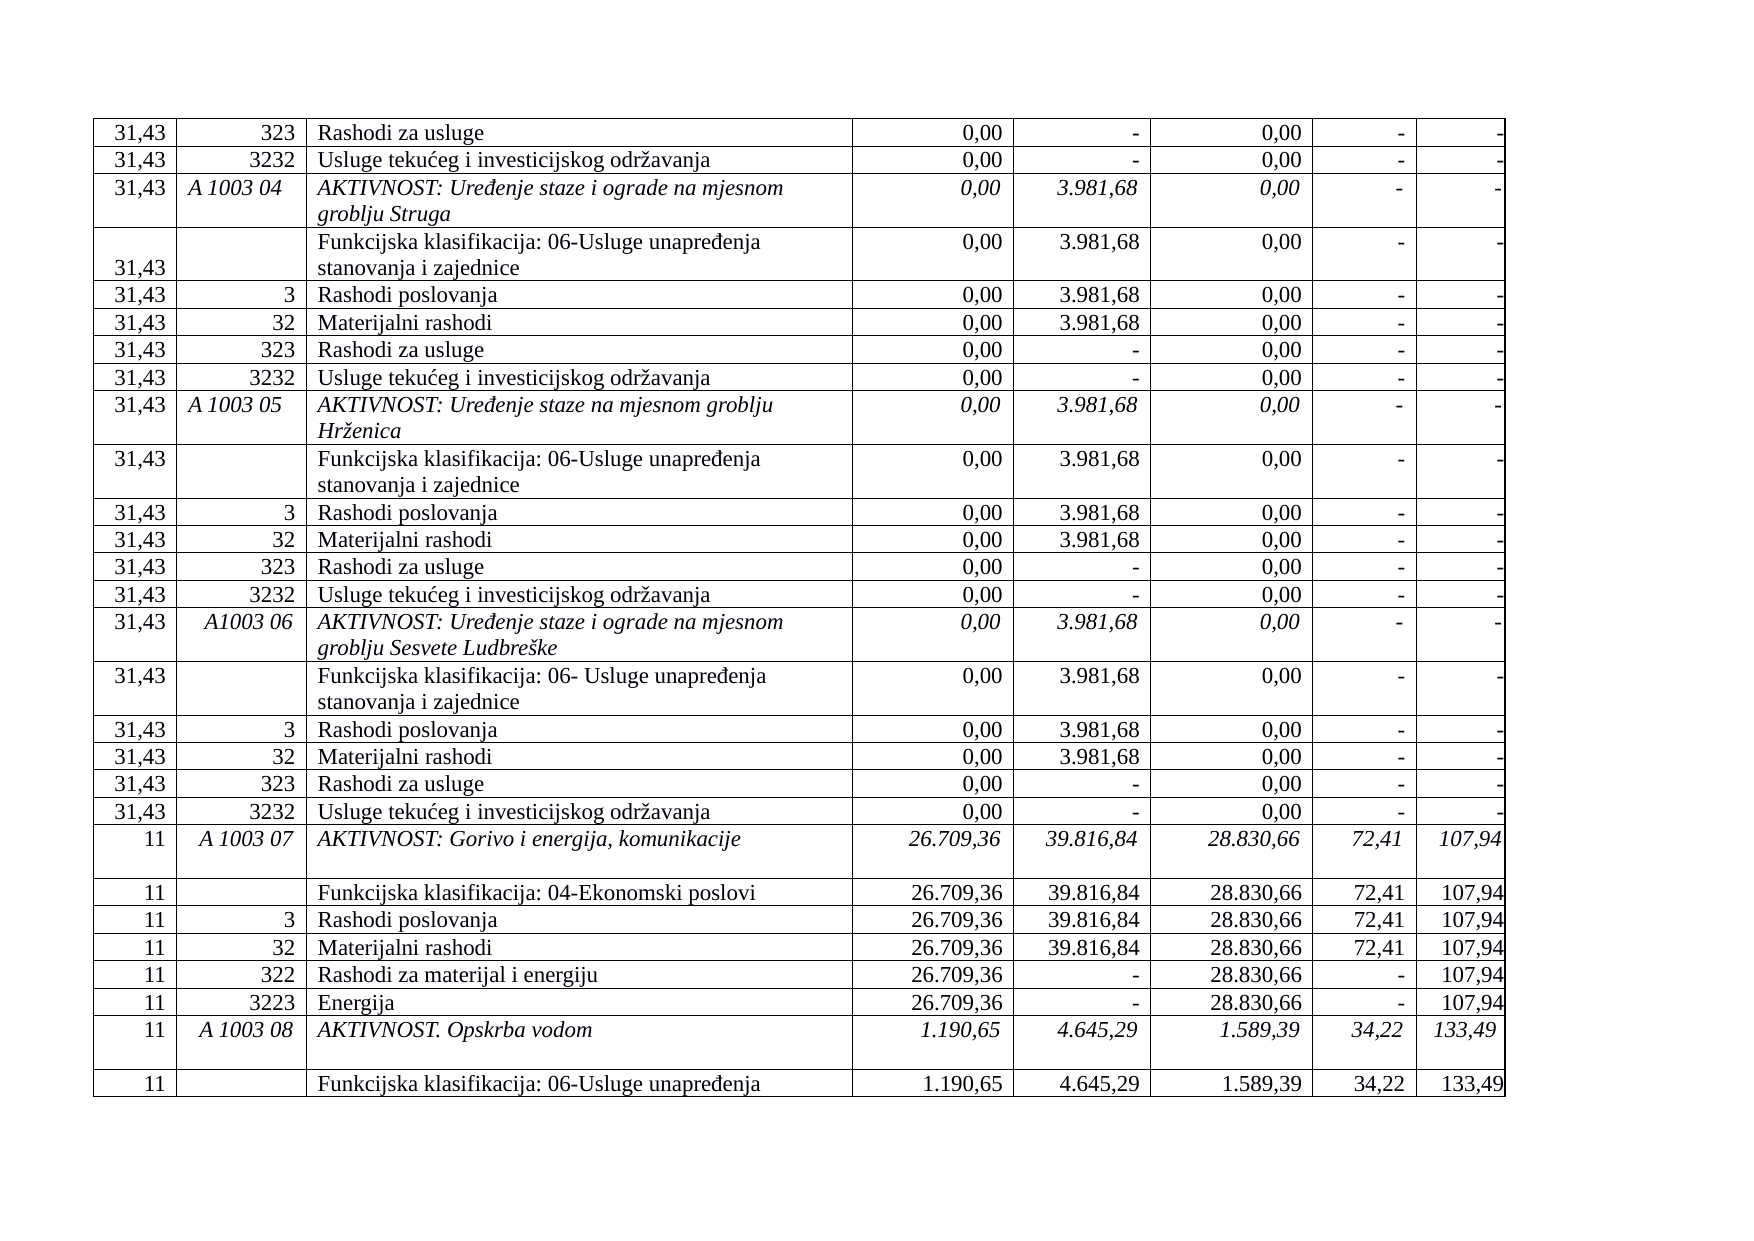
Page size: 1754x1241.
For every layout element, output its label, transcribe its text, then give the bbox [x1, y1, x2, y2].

table_cell - [1014, 553, 1150, 580]
table_cell 26.709,36 [853, 989, 1013, 1015]
table_cell 0,00 [853, 174, 1013, 227]
table_cell 39.816,84 [1014, 934, 1150, 960]
table_cell 3.981,68 [1014, 608, 1150, 661]
table_cell [177, 445, 306, 497]
table_cell - [1417, 716, 1504, 742]
table_cell 0,00 [1151, 147, 1312, 173]
table_cell 28.830,66 [1151, 934, 1312, 960]
table_cell 32 [177, 309, 306, 335]
table_cell - [1313, 743, 1416, 769]
table_cell 0,00 [1151, 526, 1312, 552]
table_cell 11 [94, 1016, 176, 1069]
table_cell 11 [94, 961, 176, 987]
table_cell - [1313, 228, 1416, 280]
table_cell - [1417, 364, 1504, 390]
table_cell 11 [94, 906, 176, 933]
table_cell 34,22 [1313, 1070, 1416, 1096]
table_cell - [1313, 147, 1416, 173]
table_cell 3.981,68 [1014, 662, 1150, 714]
table_cell 0,00 [853, 364, 1013, 390]
table_cell Rashodi za usluge [307, 336, 852, 363]
table_cell 0,00 [1151, 716, 1312, 742]
table_cell 107,94 [1417, 989, 1504, 1015]
table_cell - [1417, 499, 1504, 525]
table_cell 3.981,68 [1014, 228, 1150, 280]
table_cell 26.709,36 [853, 825, 1013, 878]
table_cell 0,00 [1151, 499, 1312, 525]
table_cell 0,00 [853, 770, 1013, 797]
table_cell Materijalni rashodi [307, 934, 852, 960]
table_cell 31,43 [94, 391, 176, 444]
table_cell 133,49 [1417, 1016, 1504, 1069]
table_cell 0,00 [1151, 364, 1312, 390]
table_cell 11 [94, 989, 176, 1015]
table_cell 1.190,65 [853, 1070, 1013, 1096]
table_cell Rashodi za usluge [307, 770, 852, 797]
table_cell 0,00 [1151, 581, 1312, 607]
table_cell 26.709,36 [853, 906, 1013, 933]
table_cell - [1313, 608, 1416, 661]
table_cell 31,43 [94, 553, 176, 580]
table_cell 31,43 [94, 119, 176, 146]
table_cell 3.981,68 [1014, 309, 1150, 335]
table_cell - [1313, 309, 1416, 335]
table_cell 11 [94, 1070, 176, 1096]
table_cell 3232 [177, 798, 306, 824]
table_cell - [1014, 336, 1150, 363]
table_cell 0,00 [1151, 281, 1312, 308]
table_cell Rashodi za usluge [307, 119, 852, 146]
table_cell [177, 662, 306, 714]
table_cell 0,00 [853, 281, 1013, 308]
table_cell 72,41 [1313, 934, 1416, 960]
table_cell 0,00 [853, 526, 1013, 552]
table_cell - [1313, 798, 1416, 824]
table_cell - [1417, 770, 1504, 797]
table_cell 39.816,84 [1014, 906, 1150, 933]
table_cell 1.190,65 [853, 1016, 1013, 1069]
table_cell 72,41 [1313, 825, 1416, 878]
table_cell 31,43 [94, 770, 176, 797]
table_cell A1003 06 [177, 608, 306, 661]
table_cell 3.981,68 [1014, 716, 1150, 742]
table_cell - [1417, 147, 1504, 173]
table_cell - [1313, 445, 1416, 497]
table_cell 0,00 [1151, 391, 1312, 444]
table_cell - [1014, 147, 1150, 173]
table_cell - [1313, 526, 1416, 552]
table_cell 0,00 [853, 391, 1013, 444]
table_cell 107,94 [1417, 961, 1504, 987]
table_cell - [1014, 961, 1150, 987]
table_cell 11 [94, 879, 176, 905]
table_cell 31,43 [94, 281, 176, 308]
table_cell 0,00 [853, 798, 1013, 824]
table_cell - [1014, 989, 1150, 1015]
table_cell Rashodi za usluge [307, 553, 852, 580]
table_cell Usluge tekućeg i investicijskog održavanja [307, 581, 852, 607]
table_cell 31,43 [94, 581, 176, 607]
table_cell - [1417, 526, 1504, 552]
table_cell - [1014, 798, 1150, 824]
table_cell - [1313, 336, 1416, 363]
table_cell 0,00 [853, 445, 1013, 497]
table_cell 107,94 [1417, 906, 1504, 933]
table_cell - [1313, 174, 1416, 227]
table_cell 26.709,36 [853, 961, 1013, 987]
table_cell A 1003 04 [177, 174, 306, 227]
table_cell Rashodi poslovanja [307, 281, 852, 308]
table_cell 323 [177, 336, 306, 363]
table_cell Usluge tekućeg i investicijskog održavanja [307, 364, 852, 390]
table_cell 3 [177, 716, 306, 742]
table_cell Rashodi poslovanja [307, 906, 852, 933]
table_cell 3 [177, 281, 306, 308]
table_cell 28.830,66 [1151, 989, 1312, 1015]
table_cell 0,00 [853, 309, 1013, 335]
table_cell 107,94 [1417, 934, 1504, 960]
table_cell 26.709,36 [853, 934, 1013, 960]
table_cell 3.981,68 [1014, 526, 1150, 552]
table_cell 31,43 [94, 228, 176, 280]
table_cell 31,43 [94, 445, 176, 497]
table_cell 32 [177, 743, 306, 769]
table_cell 0,00 [853, 228, 1013, 280]
table_cell - [1417, 581, 1504, 607]
table_cell 0,00 [1151, 309, 1312, 335]
table_cell AKTIVNOST: Uređenje staze na mjesnom groblju Hrženica [307, 391, 852, 444]
table_cell 31,43 [94, 309, 176, 335]
table_cell 0,00 [853, 608, 1013, 661]
table_cell 31,43 [94, 716, 176, 742]
table_cell 0,00 [1151, 770, 1312, 797]
table_cell - [1417, 174, 1504, 227]
table_cell 133,49 [1417, 1070, 1504, 1096]
table_cell 0,00 [1151, 336, 1312, 363]
table_cell 31,43 [94, 798, 176, 824]
table_cell 0,00 [1151, 608, 1312, 661]
table_cell 0,00 [853, 336, 1013, 363]
table_cell 32 [177, 934, 306, 960]
table_cell 107,94 [1417, 879, 1504, 905]
table_cell 0,00 [853, 581, 1013, 607]
table_cell 11 [94, 934, 176, 960]
table_cell - [1417, 798, 1504, 824]
table_cell 31,43 [94, 526, 176, 552]
table_cell AKTIVNOST. Opskrba vodom [307, 1016, 852, 1069]
table_cell Materijalni rashodi [307, 526, 852, 552]
table_cell - [1014, 364, 1150, 390]
table_cell 31,43 [94, 662, 176, 714]
table_cell 0,00 [1151, 445, 1312, 497]
table_cell 39.816,84 [1014, 879, 1150, 905]
table_cell A 1003 05 [177, 391, 306, 444]
table_cell Materijalni rashodi [307, 309, 852, 335]
table_cell 3 [177, 499, 306, 525]
table_cell 323 [177, 119, 306, 146]
table_cell 28.830,66 [1151, 879, 1312, 905]
table_cell 4.645,29 [1014, 1070, 1150, 1096]
table_cell Funkcijska klasifikacija: 06- Usluge unapređenja stanovanja i zajednice [307, 662, 852, 714]
table_cell 3223 [177, 989, 306, 1015]
table_cell 3.981,68 [1014, 281, 1150, 308]
table_cell 72,41 [1313, 906, 1416, 933]
table_cell Materijalni rashodi [307, 743, 852, 769]
table_cell Funkcijska klasifikacija: 06-Usluge unapređenja [307, 1070, 852, 1096]
table_cell - [1417, 336, 1504, 363]
table_cell 28.830,66 [1151, 825, 1312, 878]
table_cell 3232 [177, 147, 306, 173]
table_cell 32 [177, 526, 306, 552]
table_cell - [1313, 119, 1416, 146]
table_cell 39.816,84 [1014, 825, 1150, 878]
table_cell 0,00 [1151, 743, 1312, 769]
table_cell 3.981,68 [1014, 174, 1150, 227]
table_cell 4.645,29 [1014, 1016, 1150, 1069]
table_cell 322 [177, 961, 306, 987]
table_cell 34,22 [1313, 1016, 1416, 1069]
table_cell 3 [177, 906, 306, 933]
table_cell 1.589,39 [1151, 1016, 1312, 1069]
table_cell - [1417, 662, 1504, 714]
table_cell 0,00 [853, 553, 1013, 580]
table_cell 3.981,68 [1014, 445, 1150, 497]
table_cell [177, 228, 306, 280]
table_cell 31,43 [94, 336, 176, 363]
table_cell 31,43 [94, 147, 176, 173]
table_cell - [1313, 281, 1416, 308]
table_cell 0,00 [853, 147, 1013, 173]
table_cell - [1417, 743, 1504, 769]
table_cell Rashodi poslovanja [307, 499, 852, 525]
table_cell 3.981,68 [1014, 499, 1150, 525]
table_cell - [1014, 119, 1150, 146]
table_cell 3232 [177, 581, 306, 607]
table_cell - [1313, 499, 1416, 525]
table_cell AKTIVNOST: Uređenje staze i ograde na mjesnom groblju Sesvete Ludbreške [307, 608, 852, 661]
table_cell Usluge tekućeg i investicijskog održavanja [307, 798, 852, 824]
table_cell - [1313, 391, 1416, 444]
table_cell - [1313, 961, 1416, 987]
table_cell - [1313, 662, 1416, 714]
table_cell 72,41 [1313, 879, 1416, 905]
table_cell 0,00 [1151, 228, 1312, 280]
table_cell 0,00 [1151, 174, 1312, 227]
table_cell - [1417, 309, 1504, 335]
table_cell [177, 1070, 306, 1096]
table_cell 323 [177, 553, 306, 580]
table_cell 31,43 [94, 364, 176, 390]
table_cell - [1014, 770, 1150, 797]
table_cell Rashodi za materijal i energiju [307, 961, 852, 987]
table_cell - [1313, 989, 1416, 1015]
table_cell 0,00 [853, 119, 1013, 146]
table_cell - [1417, 608, 1504, 661]
table_cell - [1014, 581, 1150, 607]
table_cell 3.981,68 [1014, 743, 1150, 769]
table_cell - [1417, 391, 1504, 444]
table_cell 28.830,66 [1151, 961, 1312, 987]
table_cell - [1313, 364, 1416, 390]
table_cell 0,00 [1151, 662, 1312, 714]
table_cell A 1003 07 [177, 825, 306, 878]
table_cell 0,00 [1151, 119, 1312, 146]
table_cell - [1417, 281, 1504, 308]
table_cell A 1003 08 [177, 1016, 306, 1069]
table_cell - [1417, 553, 1504, 580]
table_cell 0,00 [853, 743, 1013, 769]
table_cell 0,00 [853, 716, 1013, 742]
table_cell Rashodi poslovanja [307, 716, 852, 742]
table_cell - [1417, 119, 1504, 146]
table_cell 31,43 [94, 608, 176, 661]
table_cell - [1313, 553, 1416, 580]
table_cell AKTIVNOST: Uređenje staze i ograde na mjesnom groblju Struga [307, 174, 852, 227]
table_cell 0,00 [853, 662, 1013, 714]
table_cell [177, 879, 306, 905]
table_cell 0,00 [1151, 798, 1312, 824]
table_cell 323 [177, 770, 306, 797]
table_cell - [1417, 228, 1504, 280]
table_cell 3232 [177, 364, 306, 390]
table_cell 28.830,66 [1151, 906, 1312, 933]
table_cell - [1313, 770, 1416, 797]
table_cell 31,43 [94, 174, 176, 227]
table_cell 3.981,68 [1014, 391, 1150, 444]
table_cell 0,00 [853, 499, 1013, 525]
table_cell AKTIVNOST: Gorivo i energija, komunikacije [307, 825, 852, 878]
table_cell 31,43 [94, 743, 176, 769]
table_cell Energija [307, 989, 852, 1015]
table_cell Usluge tekućeg i investicijskog održavanja [307, 147, 852, 173]
table_cell - [1313, 581, 1416, 607]
table_cell 26.709,36 [853, 879, 1013, 905]
table_cell 31,43 [94, 499, 176, 525]
table_cell Funkcijska klasifikacija: 04-Ekonomski poslovi [307, 879, 852, 905]
table_cell 11 [94, 825, 176, 878]
table_cell - [1417, 445, 1504, 497]
table_cell 0,00 [1151, 553, 1312, 580]
table_cell Funkcijska klasifikacija: 06-Usluge unapređenja stanovanja i zajednice [307, 228, 852, 280]
table_cell 107,94 [1417, 825, 1504, 878]
table_cell Funkcijska klasifikacija: 06-Usluge unapređenja stanovanja i zajednice [307, 445, 852, 497]
table_cell - [1313, 716, 1416, 742]
table_cell 1.589,39 [1151, 1070, 1312, 1096]
